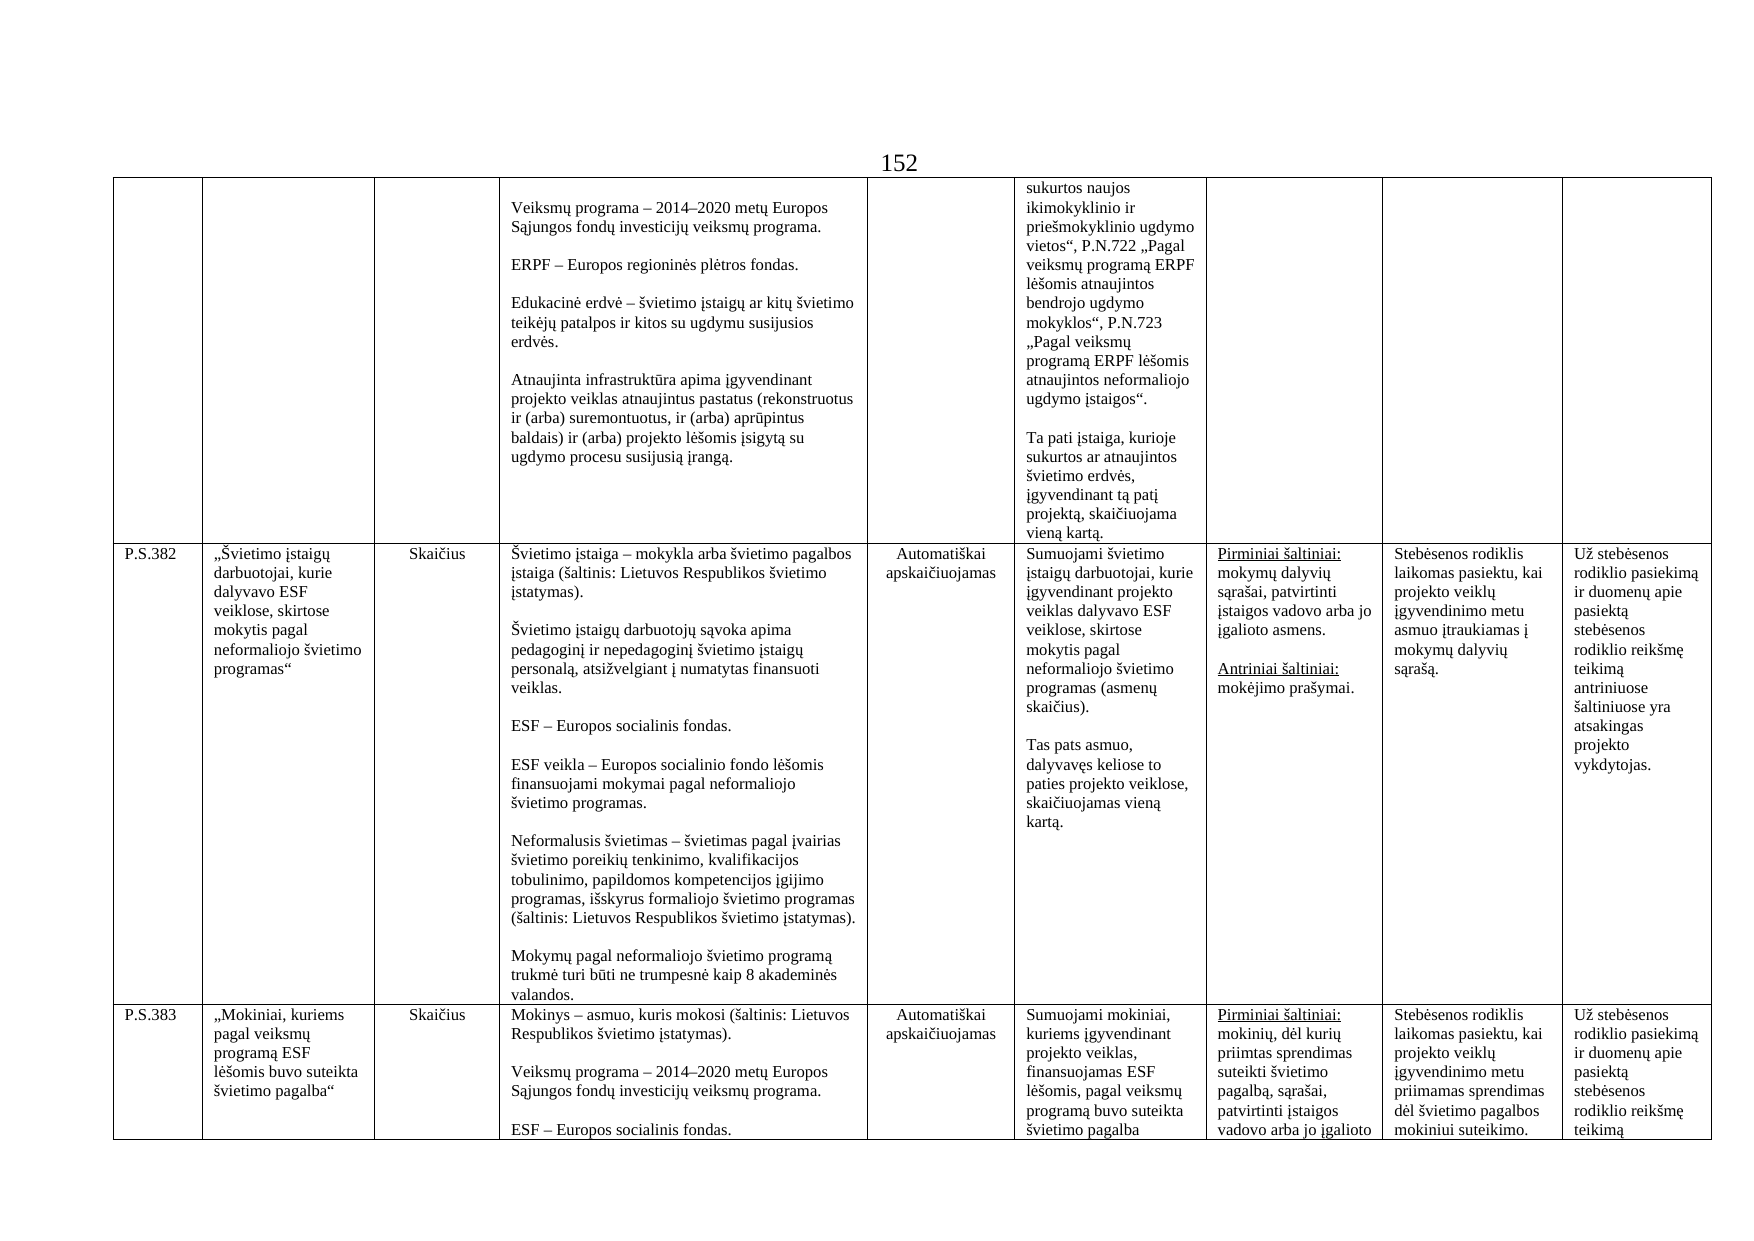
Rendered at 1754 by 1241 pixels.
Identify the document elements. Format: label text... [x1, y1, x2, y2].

table_cell Sumuojami mokiniai, kuriems įgyvendinant projekto veiklas, finansuojamas ESF lėšomis, pagal veiksmų programą buvo suteikta švietimo pagalba [1015, 1005, 1206, 1139]
table_cell Už stebėsenos rodiklio pasiekimą ir duomenų apie pasiektą stebėsenos rodiklio reikšmę teikimą antriniuose šaltiniuose yra atsakingas projekto vykdytojas. [1563, 544, 1711, 1003]
table_cell Stebėsenos rodiklis laikomas pasiektu, kai projekto veiklų įgyvendinimo metu asmuo įtraukiamas į mokymų dalyvių sąrašą. [1383, 544, 1562, 1003]
table_cell [375, 178, 499, 542]
table_cell Švietimo įstaiga – mokykla arba švietimo pagalbos įstaiga (šaltinis: Lietuvos Respublikos švietimo įstatymas). Švietimo įstaigų darbuotojų sąvoka apima pedagoginį ir nepedagoginį švietimo įstaigų personalą, atsižvelgiant į numatytas finansuoti veiklas. ESF – Europos socialinis fondas. ESF veikla – Europos socialinio fondo lėšomis finansuojami mokymai pagal neformaliojo švietimo programas. Neformalusis švietimas – švietimas pagal įvairias švietimo poreikių tenkinimo, kvalifikacijos tobulinimo, papildomos kompetencijos įgijimo programas, išskyrus formaliojo švietimo programas (šaltinis: Lietuvos Respublikos švietimo įstatymas). Mokymų pagal neformaliojo švietimo programą trukmė turi būti ne trumpesnė kaip 8 akademinės valandos. [500, 544, 867, 1003]
table_cell Skaičius [375, 1005, 499, 1139]
table_cell [203, 178, 374, 542]
table_cell „Švietimo įstaigų darbuotojai, kurie dalyvavo ESF veiklose, skirtose mokytis pagal neformaliojo švietimo programas“ [203, 544, 374, 1003]
table_cell Skaičius [375, 544, 499, 1003]
table_cell Pirminiai šaltiniai: mokymų dalyvių sąrašai, patvirtinti įstaigos vadovo arba jo įgalioto asmens. Antriniai šaltiniai: mokėjimo prašymai. [1207, 544, 1382, 1003]
table_cell Stebėsenos rodiklis laikomas pasiektu, kai projekto veiklų įgyvendinimo metu priimamas sprendimas dėl švietimo pagalbos mokiniui suteikimo. [1383, 1005, 1562, 1139]
table_cell [1207, 178, 1382, 542]
table_cell P.S.382 [114, 544, 202, 1003]
table_cell Už stebėsenos rodiklio pasiekimą ir duomenų apie pasiektą stebėsenos rodiklio reikšmę teikimą [1563, 1005, 1711, 1139]
table_cell [1563, 178, 1711, 542]
table_cell Veiksmų programa – 2014–2020 metų Europos Sąjungos fondų investicijų veiksmų programa. ERPF – Europos regioninės plėtros fondas. Edukacinė erdvė – švietimo įstaigų ar kitų švietimo teikėjų patalpos ir kitos su ugdymu susijusios erdvės. Atnaujinta infrastruktūra apima įgyvendinant projekto veiklas atnaujintus pastatus (rekonstruotus ir (arba) suremontuotus, ir (arba) aprūpintus baldais) ir (arba) projekto lėšomis įsigytą su ugdymo procesu susijusią įrangą. [500, 178, 867, 542]
table_cell sukurtos naujos ikimokyklinio ir priešmokyklinio ugdymo vietos“, P.N.722 „Pagal veiksmų programą ERPF lėšomis atnaujintos bendrojo ugdymo mokyklos“, P.N.723 „Pagal veiksmų programą ERPF lėšomis atnaujintos neformaliojo ugdymo įstaigos“. Ta pati įstaiga, kurioje sukurtos ar atnaujintos švietimo erdvės, įgyvendinant tą patį projektą, skaičiuojama vieną kartą. [1015, 178, 1206, 542]
table_cell „Mokiniai, kuriems pagal veiksmų programą ESF lėšomis buvo suteikta švietimo pagalba“ [203, 1005, 374, 1139]
table_cell Mokinys – asmuo, kuris mokosi (šaltinis: Lietuvos Respublikos švietimo įstatymas). Veiksmų programa – 2014–2020 metų Europos Sąjungos fondų investicijų veiksmų programa. ESF – Europos socialinis fondas. [500, 1005, 867, 1139]
table_cell P.S.383 [114, 1005, 202, 1139]
table_cell [114, 178, 202, 542]
table_cell Pirminiai šaltiniai: mokinių, dėl kurių priimtas sprendimas suteikti švietimo pagalbą, sąrašai, patvirtinti įstaigos vadovo arba jo įgalioto [1207, 1005, 1382, 1139]
table_cell Automatiškai apskaičiuojamas [868, 544, 1014, 1003]
table_cell [868, 178, 1014, 542]
table_cell [1383, 178, 1562, 542]
table_cell Sumuojami švietimo įstaigų darbuotojai, kurie įgyvendinant projekto veiklas dalyvavo ESF veiklose, skirtose mokytis pagal neformaliojo švietimo programas (asmenų skaičius). Tas pats asmuo, dalyvavęs keliose to paties projekto veiklose, skaičiuojamas vieną kartą. [1015, 544, 1206, 1003]
table_cell Automatiškai apskaičiuojamas [868, 1005, 1014, 1139]
